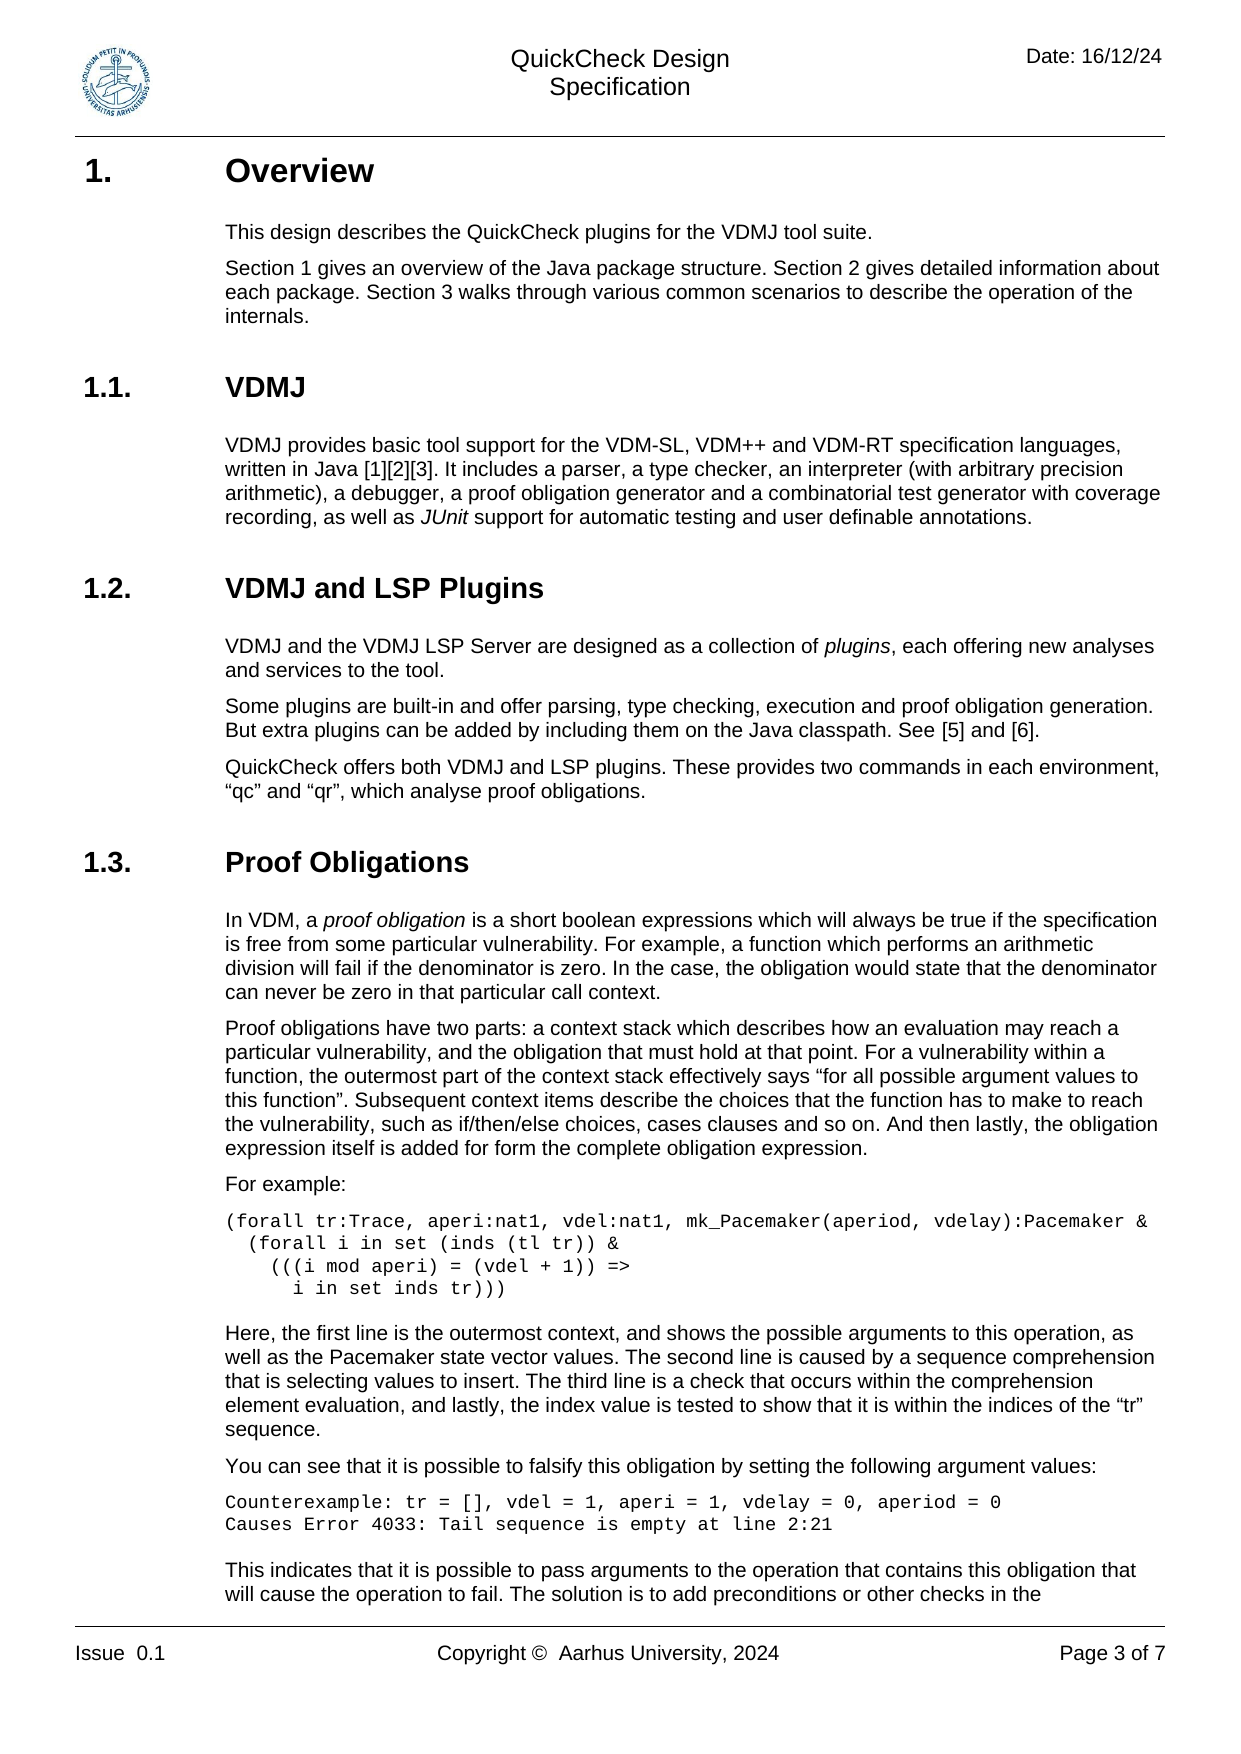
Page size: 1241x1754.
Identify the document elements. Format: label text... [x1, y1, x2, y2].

text VDMJ and the VDMJ LSP Server are designed as a collection of plugins, each offering new analyses and services to the tool. [225, 634, 1165, 682]
text i in set inds tr))) [225, 1277, 1165, 1299]
text Causes Error 4033: Tail sequence is empty at line 2:21 [225, 1513, 1165, 1535]
text QuickCheck offers both VDMJ and LSP plugins. These provides two commands in each environment, “qc” and “qr”, which analyse proof obligations. [225, 755, 1165, 803]
text Here, the first line is the outermost context, and shows the possible arguments to this operation, as well as the Pacemaker state vector values. The second line is caused by a sequence comprehension that is selecting values to insert. The third line is a check that occurs within the comprehension element evaluation, and lastly, the index value is tested to show that it is within the indices of the “tr” sequence. [225, 1322, 1165, 1441]
picture [78, 44, 153, 120]
subtitle VDMJ and LSP Plugins [75, 572, 1165, 604]
subtitle VDMJ [75, 371, 1165, 403]
text (forall i in set (inds (tl tr)) & [225, 1232, 1165, 1254]
text For example: [225, 1173, 1165, 1197]
text You can see that it is possible to falsify this obligation by setting the following argument values: [225, 1454, 1165, 1478]
text This design describes the QuickCheck plugins for the VDMJ tool suite. [225, 220, 1165, 244]
text (forall tr:Trace, aperi:nat1, vdel:nat1, mk_Pacemaker(aperiod, vdelay):Pacemaker & [225, 1209, 1165, 1232]
text This indicates that it is possible to pass arguments to the operation that contains this obligation that will cause the operation to fail. The solution is to add preconditions or other checks in the [225, 1558, 1165, 1606]
text (((i mod aperi) = (vdel + 1)) => [225, 1254, 1165, 1277]
text In VDM, a proof obligation is a short boolean expressions which will always be true if the specification is free from some particular vulnerability. For example, a function which performs an arithmetic division will fail if the denominator is zero. In the case, the obligation would state that the denominator can never be zero in that particular call context. [225, 908, 1165, 1004]
subtitle Overview [75, 152, 1165, 190]
text Counterexample: tr = [], vdel = 1, aperi = 1, vdelay = 0, aperiod = 0 [225, 1490, 1165, 1513]
text Some plugins are built-in and offer parsing, type checking, execution and proof obligation generation. But extra plugins can be added by including them on the Java classpath. See [5] and [6]. [225, 695, 1165, 743]
text Section 1 gives an overview of the Java package structure. Section 2 gives detailed information about each package. Section 3 walks through various common scenarios to describe the operation of the internals. [225, 256, 1165, 328]
text VDMJ provides basic tool support for the VDM-SL, VDM++ and VDM-RT specification languages, written in Java [1][2][3]. It includes a parser, a type checker, an interpreter (with arbitrary precision arithmetic), a debugger, a proof obligation generator and a combinatorial test generator with coverage recording, as well as JUnit support for automatic testing and user definable annotations. [225, 433, 1165, 529]
subtitle Proof Obligations [75, 846, 1165, 878]
text Proof obligations have two parts: a context stack which describes how an evaluation may reach a particular vulnerability, and the obligation that must hold at that point. For a vulnerability within a function, the outermost part of the context stack effectively says “for all possible argument values to this function”. Subsequent context items describe the choices that the function has to make to reach the vulnerability, such as if/then/else choices, cases clauses and so on. And then lastly, the obligation expression itself is added for form the complete obligation expression. [225, 1016, 1165, 1160]
